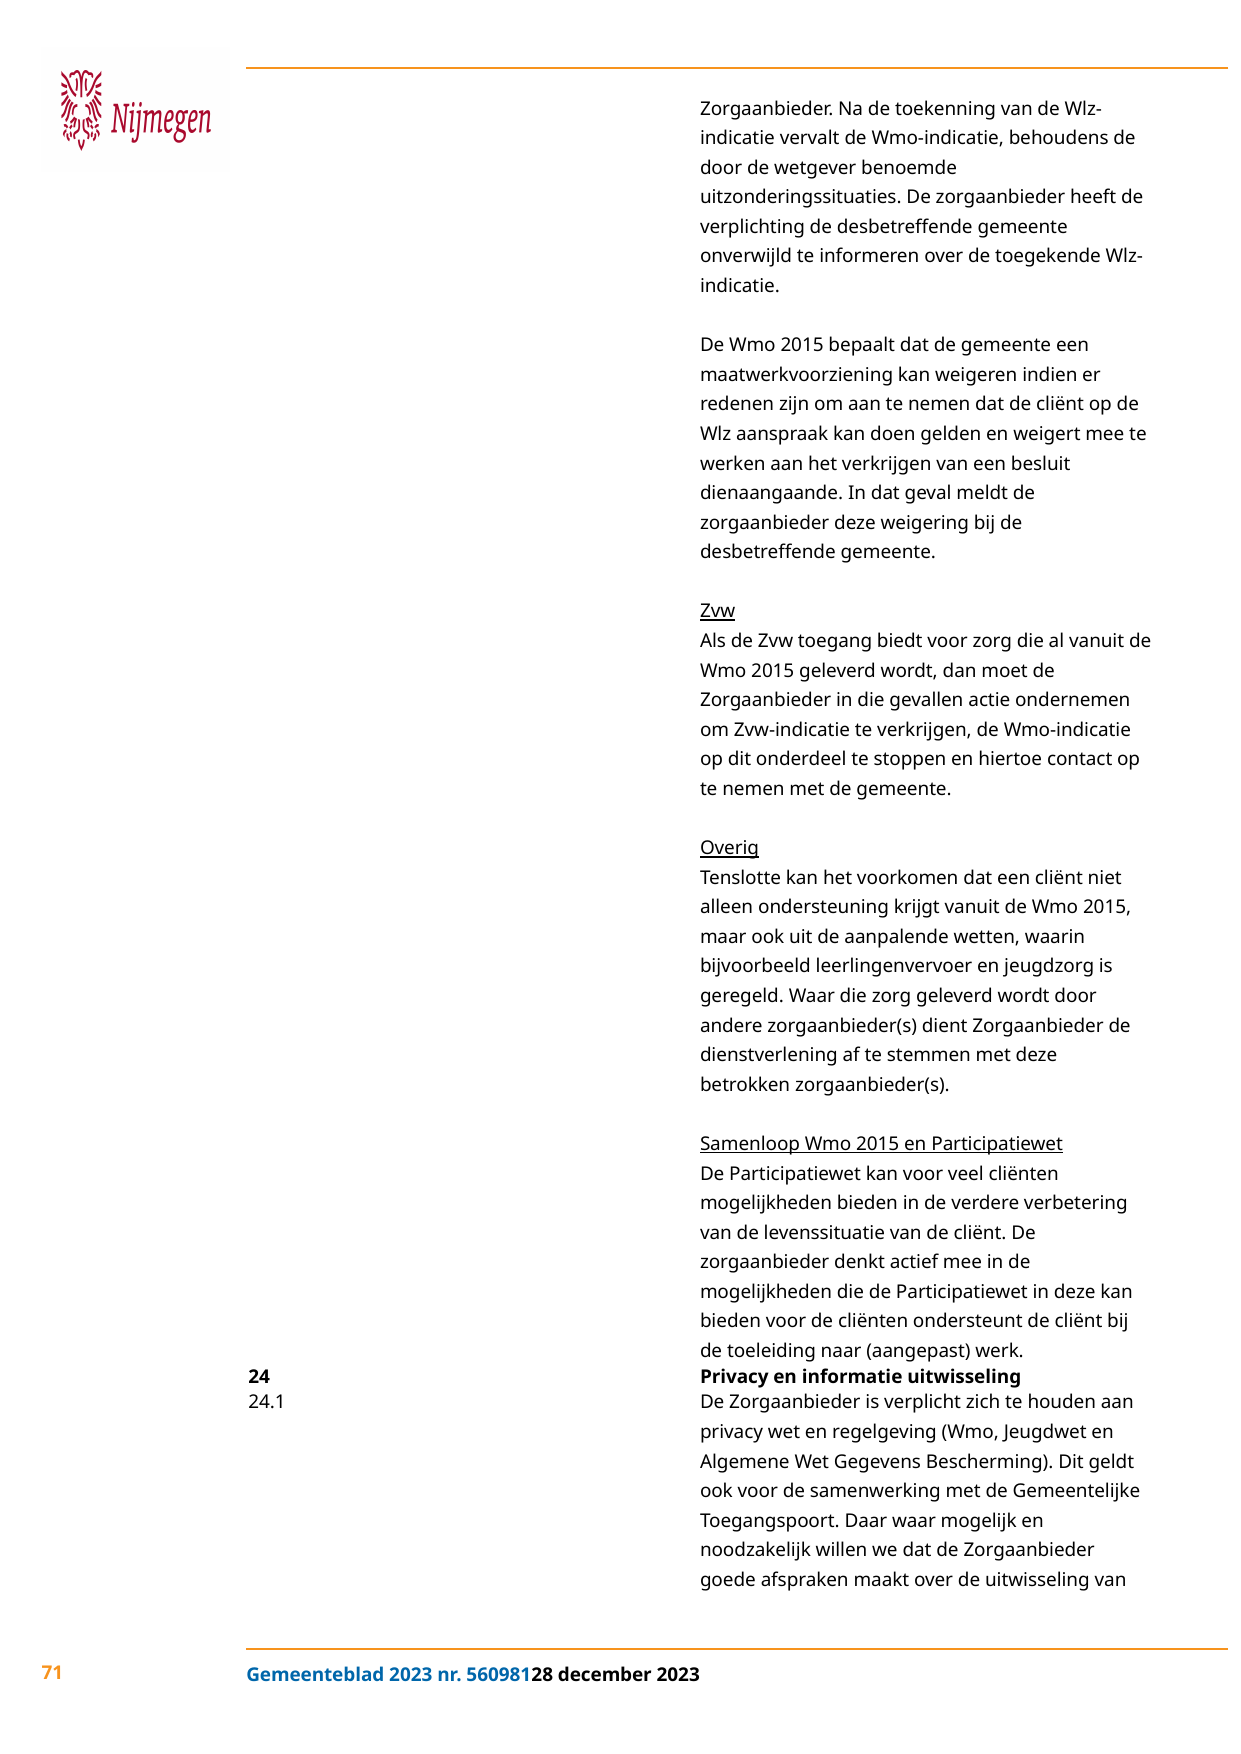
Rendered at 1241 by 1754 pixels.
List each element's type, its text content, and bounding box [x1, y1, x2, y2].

table_cell Zorgaanbieder. Na de toekenning van de Wlz-indicatie vervalt de Wmo-indicatie, behoudens de door de wetgever benoemde uitzonderingssituaties. De zorgaanbieder heeft de verplichting de desbetreffende gemeente onverwijld te informeren over de toegekende Wlz-indicatie. De Wmo 2015 bepaalt dat de gemeente een maatwerkvoorziening kan weigeren indien er redenen zijn om aan te nemen dat de cliënt op de Wlz aanspraak kan doen gelden en weigert mee te werken aan het verkrijgen van een besluit dienaangaande. In dat geval meldt de zorgaanbieder deze weigering bij de desbetreffende gemeente. Zvw Als de Zvw toegang biedt voor zorg die al vanuit de Wmo 2015 geleverd wordt, dan moet de Zorgaanbieder in die gevallen actie ondernemen om Zvw-indicatie te verkrijgen, de Wmo-indicatie op dit onderdeel te stoppen en hiertoe contact op te nemen met de gemeente. Overig Tenslotte kan het voorkomen dat een cliënt niet alleen ondersteuning krijgt vanuit de Wmo 2015, maar ook uit de aanpalende wetten, waarin bijvoorbeeld leerlingenvervoer en jeugdzorg is geregeld. Waar die zorg geleverd wordt door andere zorgaanbieder(s) dient Zorgaanbieder de dienstverlening af te stemmen met deze betrokken zorgaanbieder(s). Samenloop Wmo 2015 en Participatiewet De Participatiewet kan voor veel cliënten mogelijkheden bieden in de verdere verbetering van de levenssituatie van de cliënt. De zorgaanbieder denkt actief mee in de mogelijkheden die de Participatiewet in deze kan bieden voor de cliënten ondersteunt de cliënt bij de toeleiding naar (aangepast) werk. [700, 95, 1152, 1363]
table_cell Privacy en informatie uitwisseling [700, 1363, 1152, 1389]
table_cell 24.1 [248, 1389, 700, 1592]
table_cell De Zorgaanbieder is verplicht zich te houden aan privacy wet en regelgeving (Wmo, Jeugdwet en Algemene Wet Gegevens Bescherming). Dit geldt ook voor de samenwerking met de Gemeentelijke Toegangspoort. Daar waar mogelijk en noodzakelijk willen we dat de Zorgaanbieder goede afspraken maakt over de uitwisseling van [700, 1389, 1152, 1592]
picture [41, 47, 231, 172]
table_cell [248, 95, 700, 1363]
table_cell 24 [248, 1363, 700, 1389]
